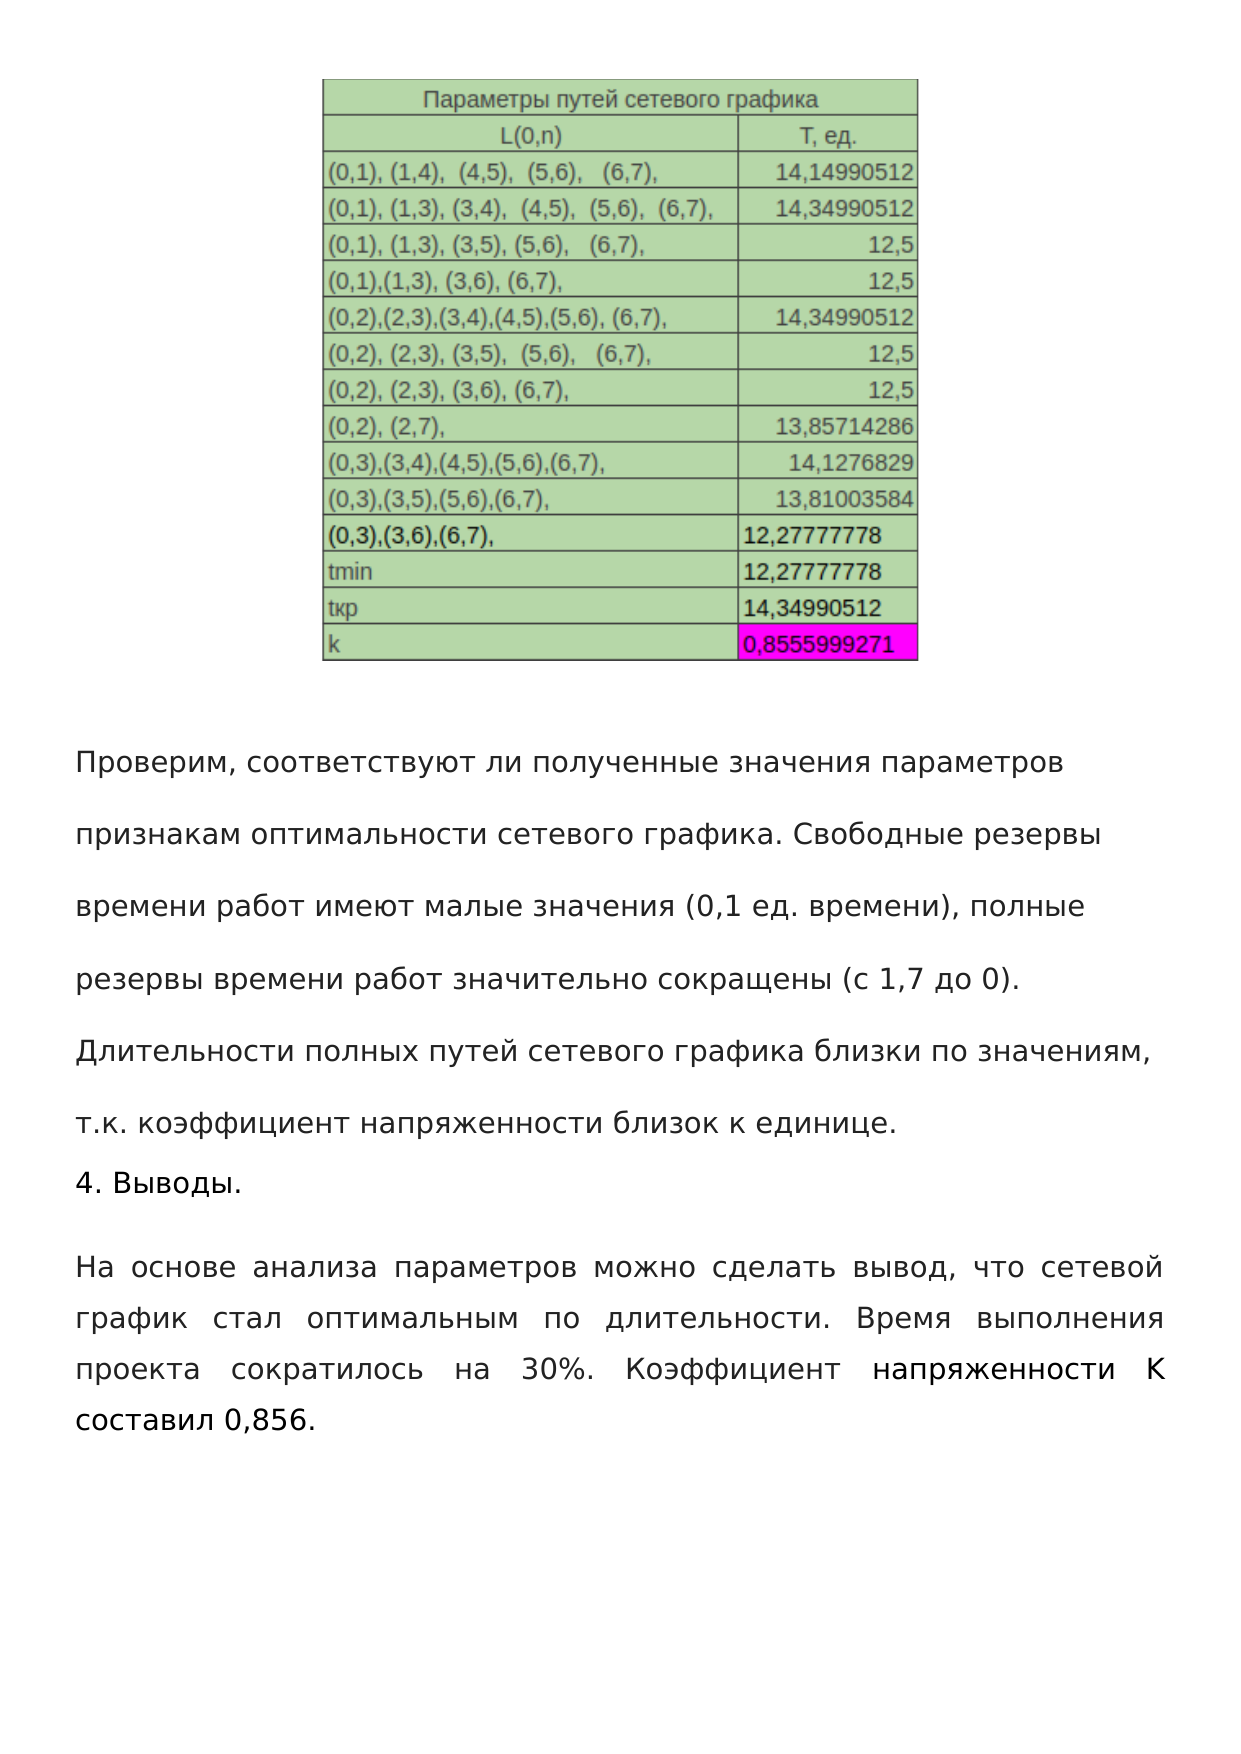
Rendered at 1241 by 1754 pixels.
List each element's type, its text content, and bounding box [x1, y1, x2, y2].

text 4. Выводы. [75, 1166, 1165, 1200]
picture [321, 79, 919, 661]
text времени работ имеют малые значения (0,1 ед. времени), полные [75, 890, 1165, 924]
text Длительности полных путей сетевого графика близки по значениям, [75, 1034, 1165, 1068]
text Проверим, соответствуют ли полученные значения параметров [75, 745, 1165, 779]
text признакам оптимальности сетевого графика. Свободные резервы [75, 817, 1165, 851]
text т.к. коэффициент напряженности близок к единице. [75, 1107, 1165, 1141]
text резервы времени работ значительно сокращены (с 1,7 до 0). [75, 962, 1165, 996]
text На основе анализа параметров можно сделать вывод, что сетевой график стал оптимальным по длительности. Время выполнения проекта сократилось на 30%. Коэффициент напряженности K составил 0,856. [75, 1251, 1165, 1437]
